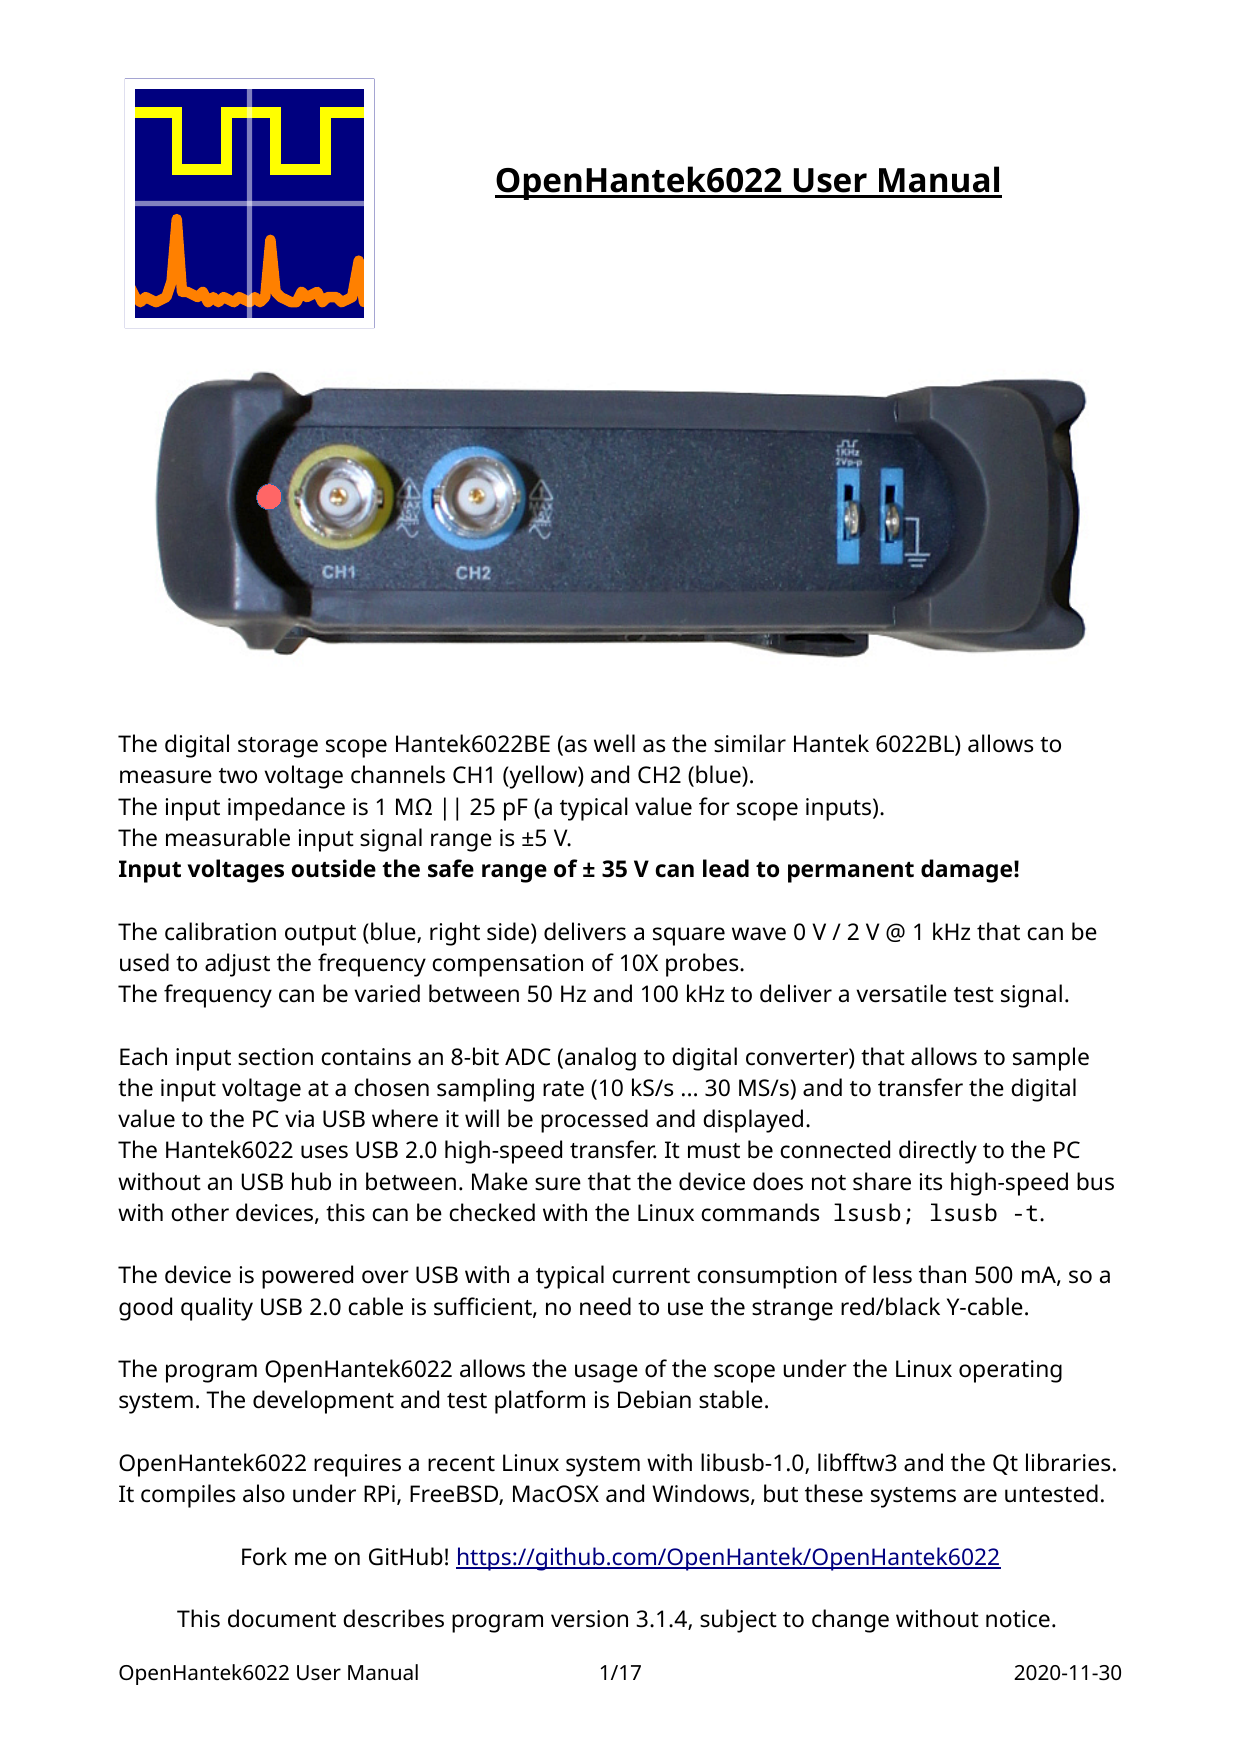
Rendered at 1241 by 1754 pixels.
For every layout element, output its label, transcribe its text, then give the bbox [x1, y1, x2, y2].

text The frequency can be varied between 50 Hz and 100 kHz to deliver a versatile test signal. [118, 978, 1122, 1009]
text The program OpenHantek6022 allows the usage of the scope under the Linux operating system. The development and test platform is Debian stable. [118, 1353, 1122, 1416]
text The calibration output (blue, right side) delivers a square wave 0 V / 2 V @ 1 kHz that can be used to adjust the frequency compensation of 10X probes. [118, 916, 1122, 978]
text Fork me on GitHub! https://github.com/OpenHantek/OpenHantek6022 [118, 1541, 1122, 1572]
title OpenHantek6022 User Manual [375, 100, 1122, 202]
text The input impedance is 1 MΩ || 25 pF (a typical value for scope inputs). [118, 791, 1122, 822]
text This document describes program version 3.1.4, subject to change without notice. [118, 1603, 1122, 1634]
text The device is powered over USB with a typical current consumption of less than 500 mA, so a good quality USB 2.0 cable is sufficient, no need to use the strange red/black Y-cable. [118, 1259, 1122, 1322]
text Each input section contains an 8-bit ADC (analog to digital converter) that allows to sample the input voltage at a chosen sampling rate (10 kS/s ... 30 MS/s) and to transfer the digital value to the PC via USB where it will be processed and displayed. [118, 1041, 1122, 1134]
text The Hantek6022 uses USB 2.0 high-speed transfer. It must be connected directly to the PC without an USB hub in between. Make sure that the device does not share its high-speed bus with other devices, this can be checked with the Linux commands lsusb; lsusb -t. [118, 1134, 1122, 1228]
text OpenHantek6022 requires a recent Linux system with libusb-1.0, libfftw3 and the Qt libraries. It compiles also under RPi, FreeBSD, MacOSX and Windows, but these systems are untested. [118, 1447, 1122, 1509]
title [118, 100, 124, 202]
picture [118, 328, 1113, 700]
text Input voltages outside the safe range of ± 35 V can lead to permanent damage! [118, 853, 1122, 884]
text The digital storage scope Hantek6022BE (as well as the similar Hantek 6022BL) allows to measure two voltage channels CH1 (yellow) and CH2 (blue). [118, 728, 1122, 791]
text The measurable input signal range is ±5 V. [118, 822, 1122, 853]
